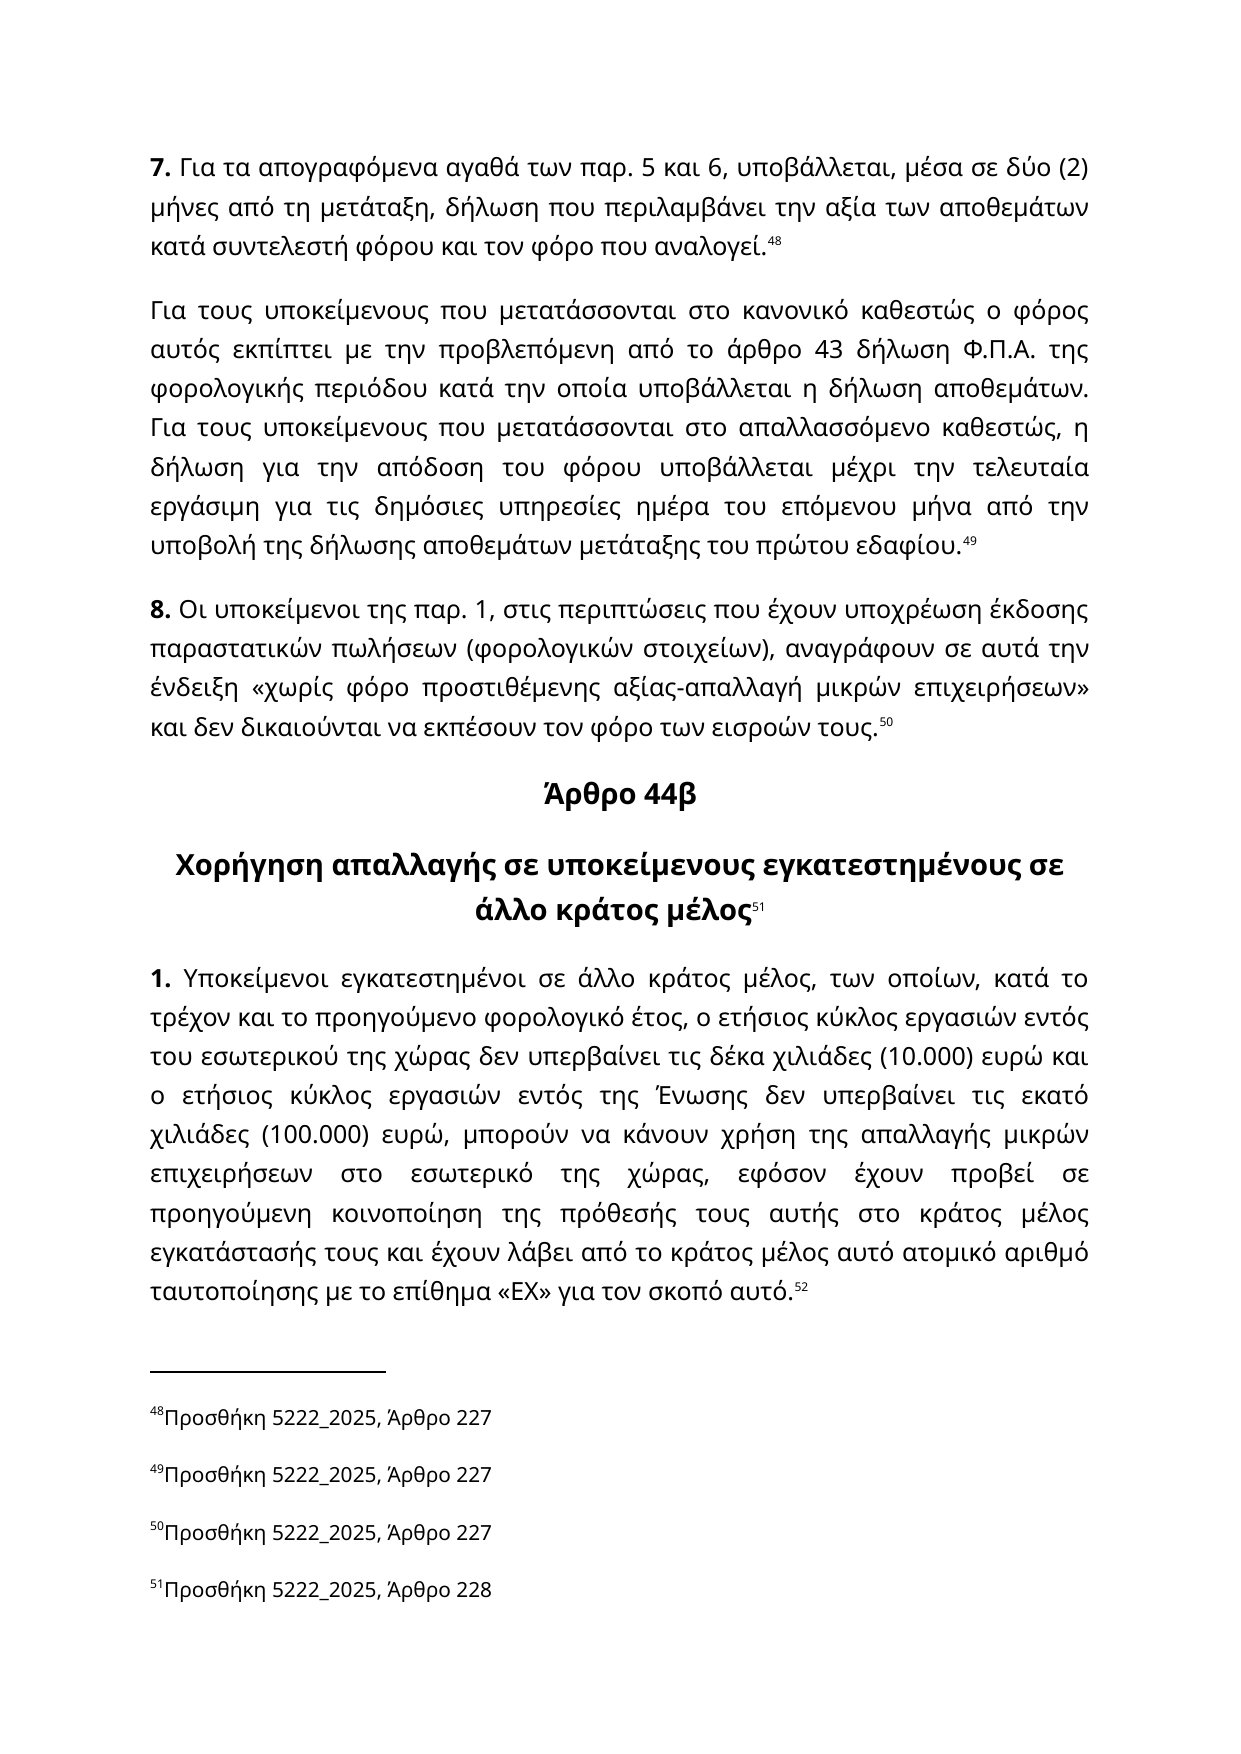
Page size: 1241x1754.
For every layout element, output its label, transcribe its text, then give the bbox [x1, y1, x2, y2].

subtitle Χορήγηση απαλλαγής σε υποκείμενους εγκατεστημένους σε άλλο κράτος μέλος [150, 844, 1090, 929]
text Προσθήκη 5222_2025, Άρθρο 227 [150, 1403, 1090, 1431]
subtitle Άρθρο 44β [150, 773, 1090, 813]
text Προσθήκη 5222_2025, Άρθρο 227 [150, 1518, 1090, 1546]
text Για τους υποκείμενους που μετατάσσονται στο κανονικό καθεστώς ο φόρος αυτός εκπίπτει με την προβλεπόμενη από το άρθρο 43 δήλωση Φ.Π.Α. της φορολογικής περιόδου κατά την οποία υποβάλλεται η δήλωση αποθεμάτων. Για τους υποκείμενους που μετατάσσονται στο απαλλασσόμενο καθεστώς, η δήλωση για την απόδοση του φόρου υποβάλλεται μέχρι την τελευταία εργάσιμη για τις δημόσιες υπηρεσίες ημέρα του επόμενου μήνα από την υποβολή της δήλωσης αποθεμάτων μετάταξης του πρώτου εδαφίου. [150, 292, 1090, 562]
text 7. Για τα απογραφόμενα αγαθά των παρ. 5 και 6, υποβάλλεται, μέσα σε δύο (2) μήνες από τη μετάταξη, δήλωση που περιλαμβάνει την αξία των αποθεμάτων κατά συντελεστή φόρου και τον φόρο που αναλογεί. [150, 150, 1090, 262]
text 8. Οι υποκείμενοι της παρ. 1, στις περιπτώσεις που έχουν υποχρέωση έκδοσης παραστατικών πωλήσεων (φορολογικών στοιχείων), αναγράφουν σε αυτά την ένδειξη «χωρίς φόρο προστιθέμενης αξίας-απαλλαγή μικρών επιχειρήσεων» και δεν δικαιούνται να εκπέσουν τον φόρο των εισροών τους. [150, 592, 1090, 743]
text 1. Υποκείμενοι εγκατεστημένοι σε άλλο κράτος μέλος, των οποίων, κατά το τρέχον και το προηγούμενο φορολογικό έτος, ο ετήσιος κύκλος εργασιών εντός του εσωτερικού της χώρας δεν υπερβαίνει τις δέκα χιλιάδες (10.000) ευρώ και ο ετήσιος κύκλος εργασιών εντός της Ένωσης δεν υπερβαίνει τις εκατό χιλιάδες (100.000) ευρώ, μπορούν να κάνουν χρήση της απαλλαγής μικρών επιχειρήσεων στο εσωτερικό της χώρας, εφόσον έχουν προβεί σε προηγούμενη κοινοποίηση της πρόθεσής τους αυτής στο κράτος μέλος εγκατάστασής τους και έχουν λάβει από το κράτος μέλος αυτό ατομικό αριθμό ταυτοποίησης με το επίθημα «ΕΧ» για τον σκοπό αυτό. [150, 960, 1090, 1308]
text Προσθήκη 5222_2025, Άρθρο 228 [150, 1576, 1090, 1604]
text Προσθήκη 5222_2025, Άρθρο 227 [150, 1460, 1090, 1489]
